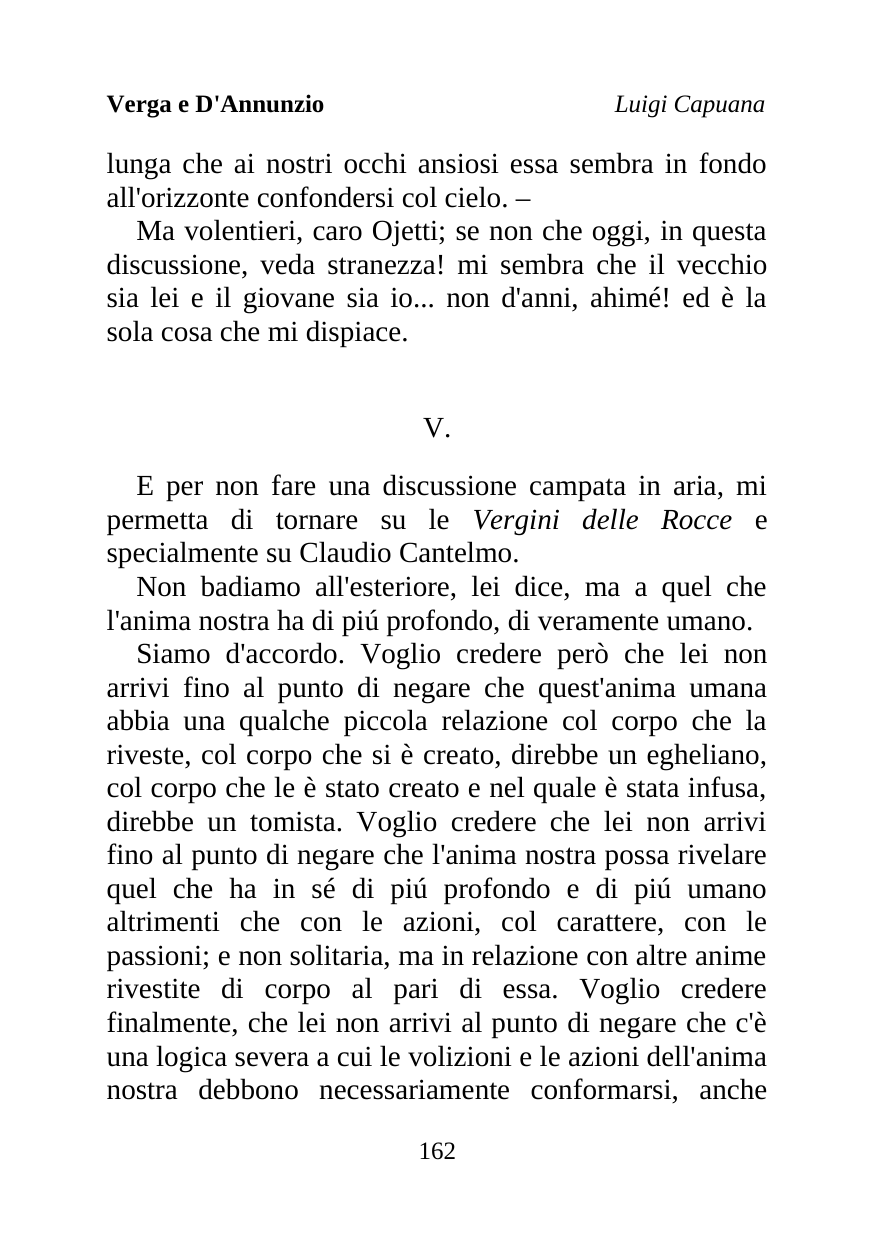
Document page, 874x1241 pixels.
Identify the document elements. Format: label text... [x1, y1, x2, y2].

text Non badiamo all'esteriore, lei dice, ma a quel che l'anima nostra ha di piú profondo, di veramente umano. [106, 569, 768, 636]
text E per non fare una discussione campata in aria, mi permetta di tornare su le Vergini delle Rocce e specialmente su Claudio Cantelmo. [106, 468, 768, 569]
text lunga che ai nostri occhi ansiosi essa sembra in fondo all'orizzonte confondersi col cielo. – [106, 146, 768, 213]
text Siamo d'accordo. Voglio credere però che lei non arrivi fino al punto di negare che quest'anima umana abbia una qualche piccola relazione col corpo che la riveste, col corpo che si è creato, direbbe un egheliano, col corpo che le è stato creato e nel quale è stata infusa, direbbe un tomista. Voglio credere che lei non arrivi fino al punto di negare che l'anima nostra possa rivelare quel che ha in sé di piú profondo e di piú umano altrimenti che con le azioni, col carattere, con le passioni; e non solitaria, ma in relazione con altre anime rivestite di corpo al pari di essa. Voglio credere finalmente, che lei non arrivi al punto di negare che c'è una logica severa a cui le volizioni e le azioni dell'anima nostra debbono necessariamente conformarsi, anche [106, 636, 768, 1106]
text Ma volentieri, caro Ojetti; se non che oggi, in questa discussione, veda stranezza! mi sembra che il vecchio sia lei e il giovane sia io... non d'anni, ahimé! ed è la sola cosa che mi dispiace. [106, 213, 768, 347]
subtitle V. [106, 410, 768, 443]
